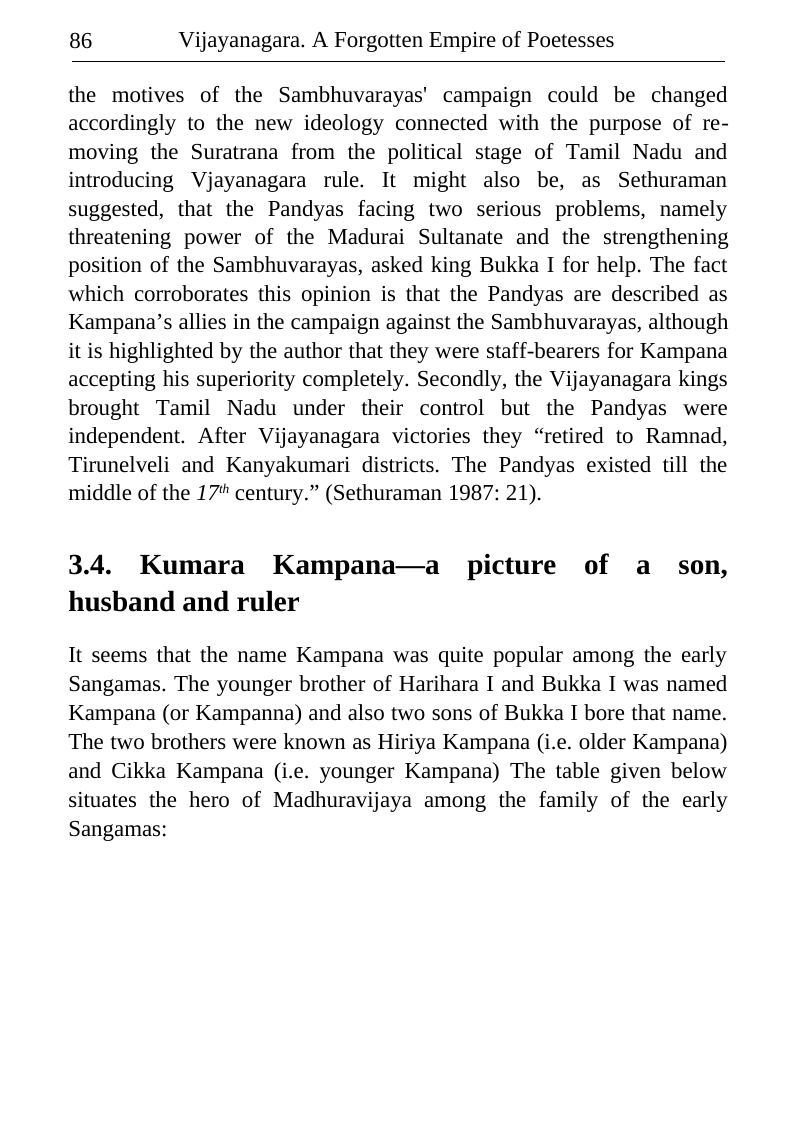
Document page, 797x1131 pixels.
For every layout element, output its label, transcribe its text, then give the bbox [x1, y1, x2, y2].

text 86 [69, 27, 104, 53]
text the motives of the Sambhuvarayas' campaign could be changed accordingly to the new ideology connected with the purpose of re­moving the Suratrana from the political stage of Tamil Nadu and introducing Vjayanagara rule. It might also be, as Sethuraman suggested, that the Pandyas facing two serious problems, namely threatening power of the Madurai Sultanate and the strengthen­ing position of the Sambhuvarayas, asked king Bukka I for help. The fact which corroborates this opinion is that the Pandyas are described as Kampana’s allies in the campaign against the Samb­huvarayas, although it is highlighted by the author that they were staff-bearers for Kampana accepting his superiority completely. Secondly, the Vijayanagara kings brought Tamil Nadu under their control but the Pandyas were independent. After Vijayanagara victories they “retired to Ramnad, Tirunelveli and Kanyakumari districts. The Pandyas existed till the middle of the 17th century.” (Sethuraman 1987: 21). [68, 81, 728, 505]
subtitle 3.4. Kumara Kampana—a picture of a son, husband and ruler [68, 547, 728, 618]
text It seems that the name Kampana was quite popular among the early Sangamas. The younger brother of Harihara I and Bukka I was named Kampana (or Kampanna) and also two sons of Bukka I bore that name. The two brothers were known as Hiriya Kampana (i.e. older Kampana) and Cikka Kampana (i.e. younger Kampana) The table given below situates the hero of Madhuravijaya among the family of the early Sangamas: [68, 641, 728, 841]
text Vijayanagara. A Forgotten Empire of Poetesses [178, 26, 619, 53]
